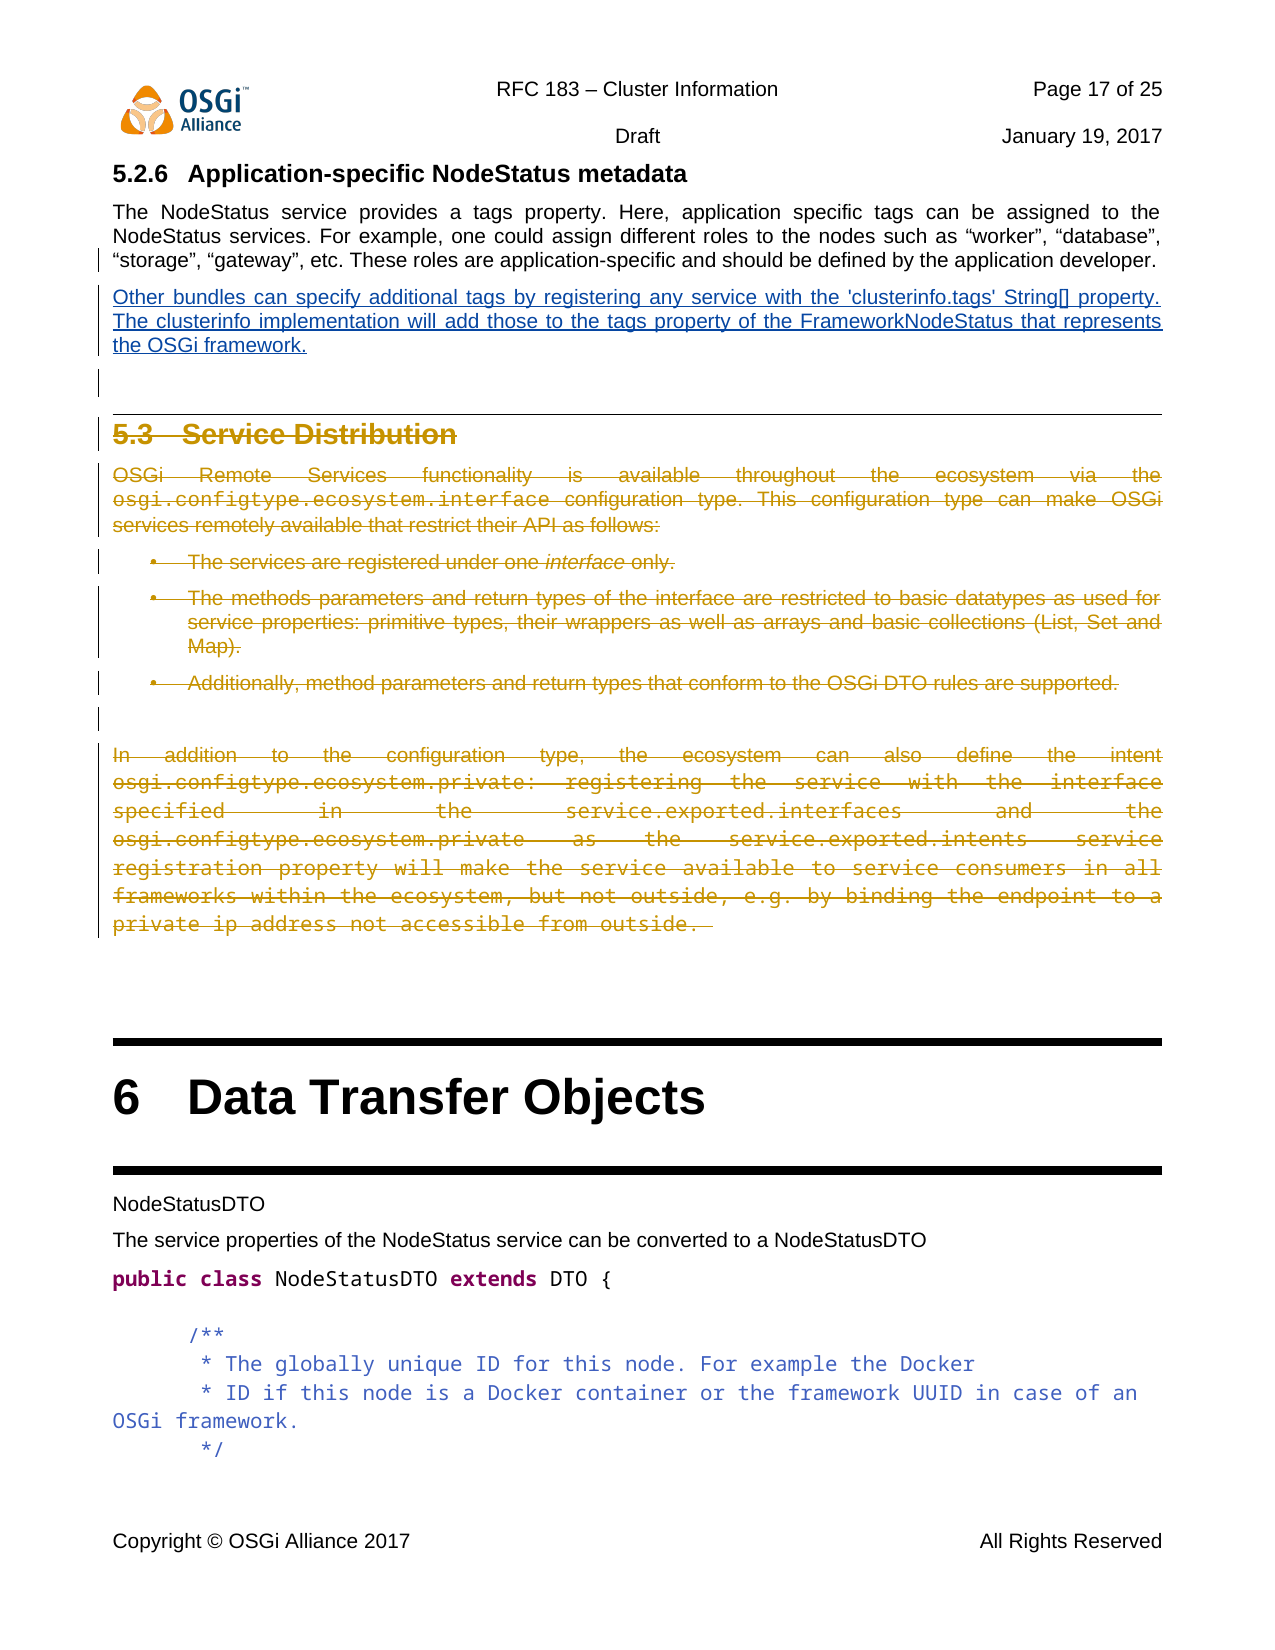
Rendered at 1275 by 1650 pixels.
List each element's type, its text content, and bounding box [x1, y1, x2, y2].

text Other bundles can specify additional tags by registering any service with the 'clusterinfo.tags' String[] property. The clusterinfo implementation will add those to the tags property of the FrameworkNodeStatus that represents [112, 284, 1162, 329]
text the OSGi framework. [112, 330, 1162, 356]
text The service properties of the NodeStatus service can be converted to a NodeStatusDTO [112, 1228, 1162, 1252]
text */ [112, 1435, 1162, 1463]
subtitle Data Transfer Objects [112, 1039, 1162, 1175]
picture [113, 78, 257, 142]
text * The globally unique ID for this node. For example the Docker [112, 1349, 1162, 1378]
text NodeStatusDTO [112, 1191, 1162, 1215]
text The NodeStatus service provides a tags property. Here, application specific tags can be assigned to the NodeStatus services. For example, one could assign different roles to the nodes such as “worker”, “database”, “storage”, “gateway”, etc. These roles are application-specific and should be defined by the application developer. [112, 200, 1162, 272]
text public class NodeStatusDTO extends DTO { [112, 1264, 1162, 1293]
subtitle Application-specific NodeStatus metadata [112, 159, 1162, 188]
text * ID if this node is a Docker container or the framework UUID in case of an OSGi framework. [112, 1378, 1162, 1435]
text /** [112, 1321, 1162, 1349]
